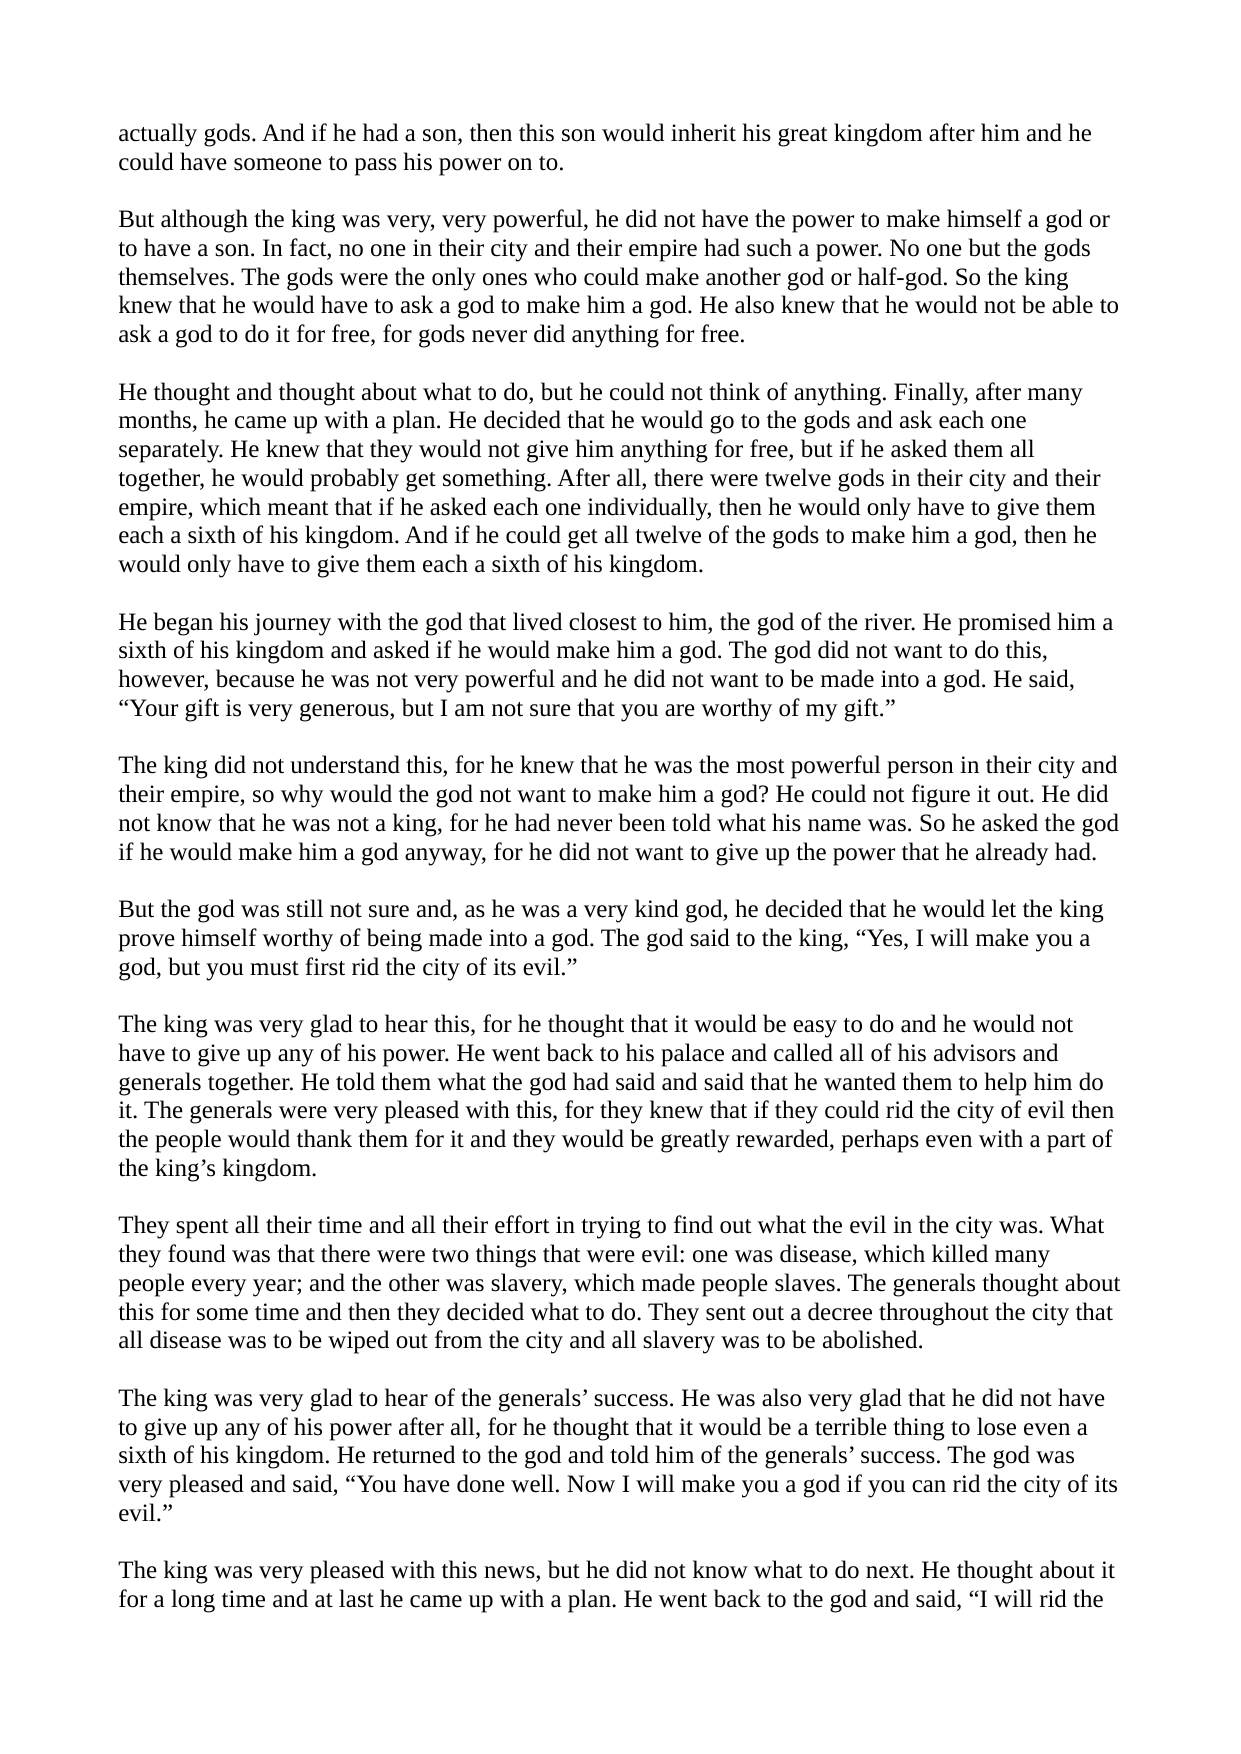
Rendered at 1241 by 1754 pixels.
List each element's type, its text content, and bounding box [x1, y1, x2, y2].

text But the god was still not sure and, as he was a very kind god, he decided that he would let the king prove himself worthy of being made into a god. The god said to the king, “Yes, I will make you a god, but you must first rid the city of its evil.” [118, 894, 1122, 981]
text actually gods. And if he had a son, then this son would inherit his great kingdom after him and he could have someone to pass his power on to. [118, 118, 1122, 176]
text They spent all their time and all their effort in trying to find out what the evil in the city was. What they found was that there were two things that were evil: one was disease, which killed many people every year; and the other was slavery, which made people slaves. The generals thought about this for some time and then they decided what to do. They sent out a decree throughout the city that all disease was to be wiped out from the city and all slavery was to be abolished. [118, 1211, 1122, 1354]
text The king was very pleased with this news, but he did not know what to do next. He thought about it for a long time and at last he came up with a plan. He went back to the god and said, “I will rid the [118, 1556, 1122, 1613]
text The king was very glad to hear of the generals’ success. He was also very glad that he did not have to give up any of his power after all, for he thought that it would be a terrible thing to lose even a sixth of his kingdom. He returned to the god and told him of the generals’ success. The god was very pleased and said, “You have done well. Now I will make you a god if you can rid the city of its evil.” [118, 1383, 1122, 1527]
text He began his journey with the god that lived closest to him, the god of the river. He promised him a sixth of his kingdom and asked if he would make him a god. The god did not want to do this, however, because he was not very powerful and he did not want to be made into a god. He said, “Your gift is very generous, but I am not sure that you are worthy of my gift.” [118, 607, 1122, 722]
text The king did not understand this, for he knew that he was the most powerful person in their city and their empire, so why would the god not want to make him a god? He could not figure it out. He did not know that he was not a king, for he had never been told what his name was. So he asked the god if he would make him a god anyway, for he did not want to give up the power that he already had. [118, 751, 1122, 866]
text But although the king was very, very powerful, he did not have the power to make himself a god or to have a son. In fact, no one in their city and their empire had such a power. No one but the gods themselves. The gods were the only ones who could make another god or half-god. So the king knew that he would have to ask a god to make him a god. He also knew that he would not be able to ask a god to do it for free, for gods never did anything for free. [118, 204, 1122, 348]
text The king was very glad to hear this, for he thought that it would be easy to do and he would not have to give up any of his power. He went back to his palace and called all of his advisors and generals together. He told them what the god had said and said that he wanted them to help him do it. The generals were very pleased with this, for they knew that if they could rid the city of evil then the people would thank them for it and they would be greatly rewarded, perhaps even with a part of the king’s kingdom. [118, 1009, 1122, 1182]
text He thought and thought about what to do, but he could not think of anything. Finally, after many months, he came up with a plan. He decided that he would go to the gods and ask each one separately. He knew that they would not give him anything for free, but if he asked them all together, he would probably get something. After all, there were twelve gods in their city and their empire, which meant that if he asked each one individually, then he would only have to give them each a sixth of his kingdom. And if he could get all twelve of the gods to make him a god, then he would only have to give them each a sixth of his kingdom. [118, 377, 1122, 578]
